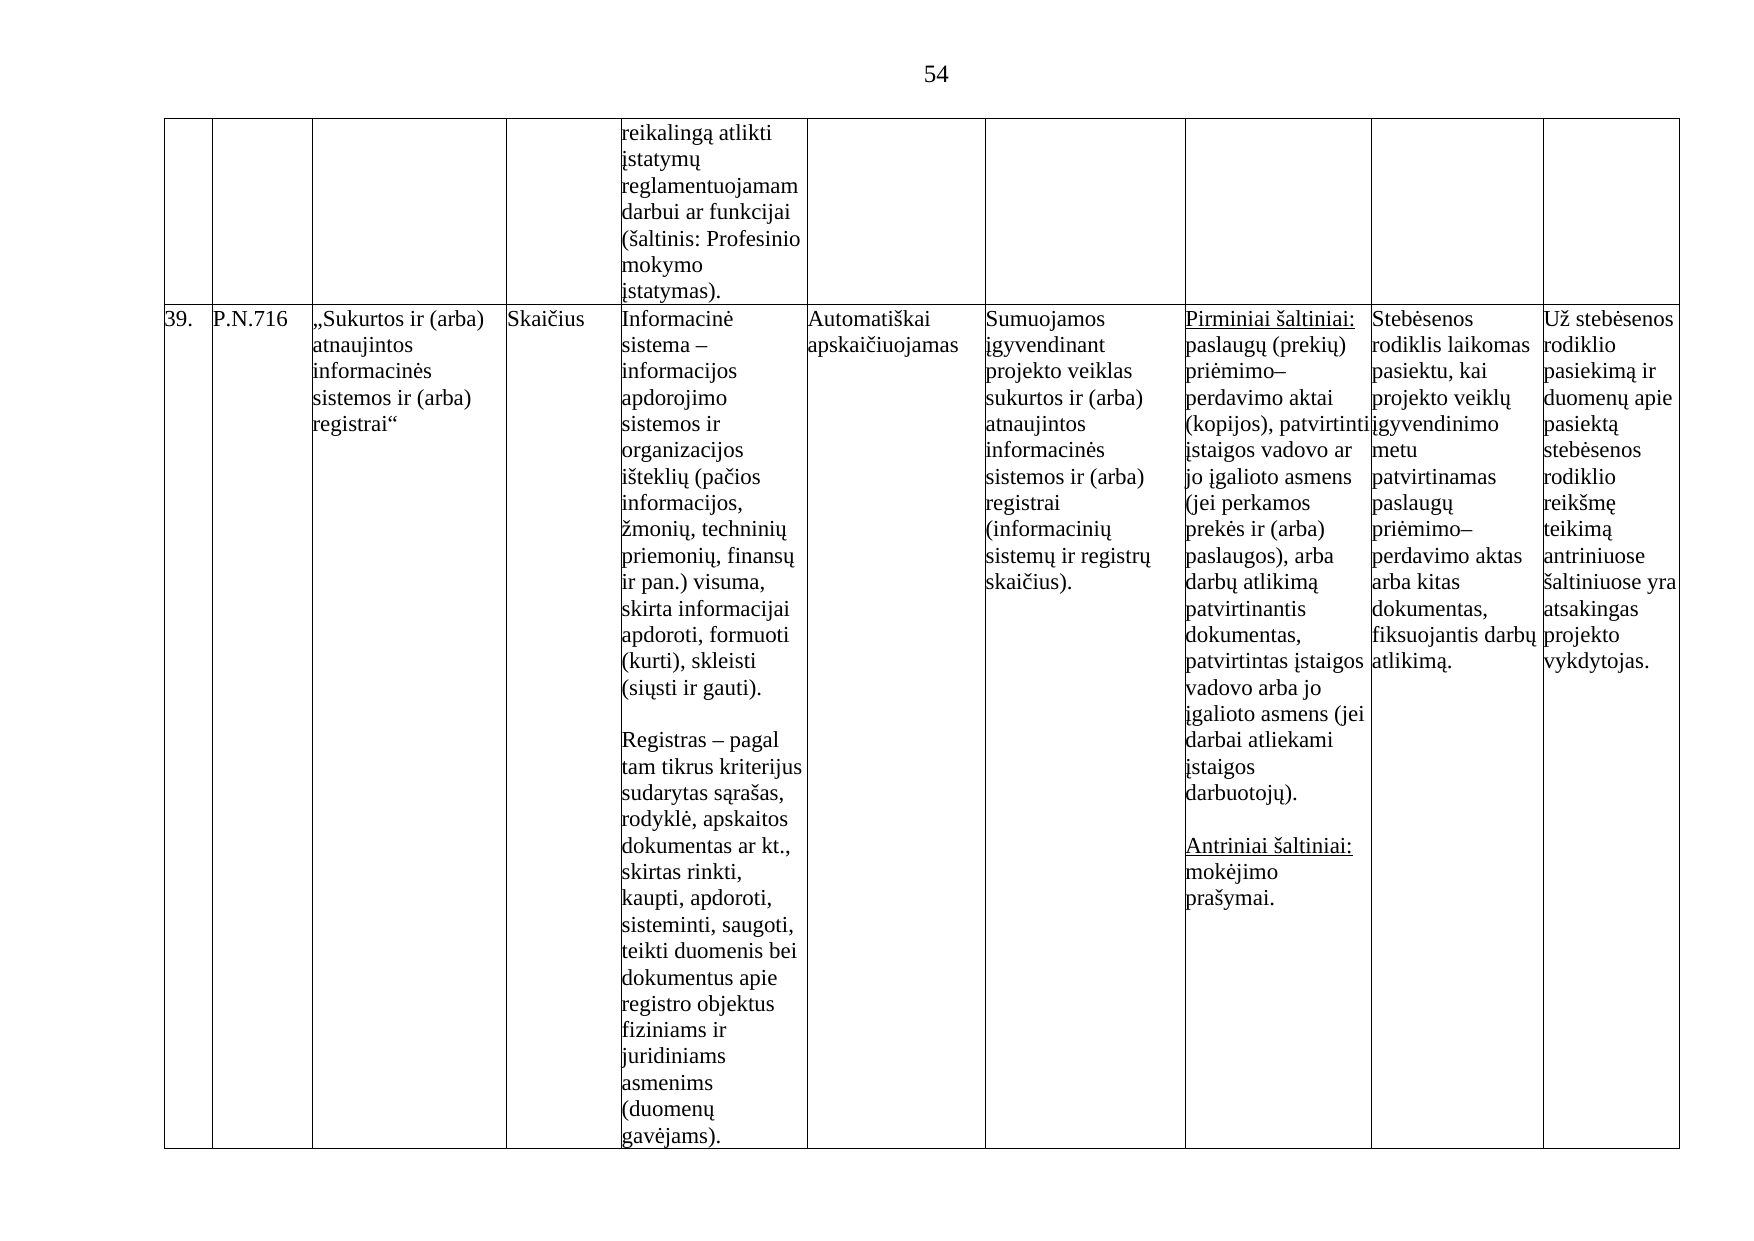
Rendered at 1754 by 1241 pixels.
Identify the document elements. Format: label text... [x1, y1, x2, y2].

table_cell Stebėsenos rodiklis laikomas pasiektu, kai projekto veiklų įgyvendinimo metu patvirtinamas paslaugų priėmimo–perdavimo aktas arba kitas dokumentas, fiksuojantis darbų atlikimą. [1372, 305, 1543, 1148]
table_cell P.N.716 [213, 305, 312, 1148]
table_cell Automatiškai apskaičiuojamas [808, 305, 985, 1148]
table_cell [986, 119, 1185, 304]
table_cell 39. [165, 305, 212, 1148]
table_cell „Sukurtos ir (arba) atnaujintos informacinės sistemos ir (arba) registrai“ [313, 305, 506, 1148]
table_cell [313, 119, 506, 304]
table_cell [808, 119, 985, 304]
table_cell Skaičius [507, 305, 621, 1148]
table_cell reikalingą atlikti įstatymų reglamentuojamam darbui ar funkcijai (šaltinis: Profesinio mokymo įstatymas). [622, 119, 807, 304]
table_cell Informacinė sistema – informacijos apdorojimo sistemos ir organizacijos išteklių (pačios informacijos, žmonių, techninių priemonių, finansų ir pan.) visuma, skirta informacijai apdoroti, formuoti (kurti), skleisti (siųsti ir gauti). Registras – pagal tam tikrus kriterijus sudarytas sąrašas, rodyklė, apskaitos dokumentas ar kt., skirtas rinkti, kaupti, apdoroti, sisteminti, saugoti, teikti duomenis bei dokumentus apie registro objektus fiziniams ir juridiniams asmenims (duomenų gavėjams). [622, 305, 807, 1148]
table_cell [213, 119, 312, 304]
table_cell [1372, 119, 1543, 304]
table_cell [507, 119, 621, 304]
table_cell Sumuojamos įgyvendinant projekto veiklas sukurtos ir (arba) atnaujintos informacinės sistemos ir (arba) registrai (informacinių sistemų ir registrų skaičius). [986, 305, 1185, 1148]
table_cell [1544, 119, 1679, 304]
table_cell [165, 119, 212, 304]
table_cell Už stebėsenos rodiklio pasiekimą ir duomenų apie pasiektą stebėsenos rodiklio reikšmę teikimą antriniuose šaltiniuose yra atsakingas projekto vykdytojas. [1544, 305, 1679, 1148]
table_cell [1186, 119, 1371, 304]
table_cell Pirminiai šaltiniai: paslaugų (prekių) priėmimo–perdavimo aktai (kopijos), patvirtinti įstaigos vadovo ar jo įgalioto asmens (jei perkamos prekės ir (arba) paslaugos), arba darbų atlikimą patvirtinantis dokumentas, patvirtintas įstaigos vadovo arba jo įgalioto asmens (jei darbai atliekami įstaigos darbuotojų). Antriniai šaltiniai: mokėjimo prašymai. [1186, 305, 1371, 1148]
